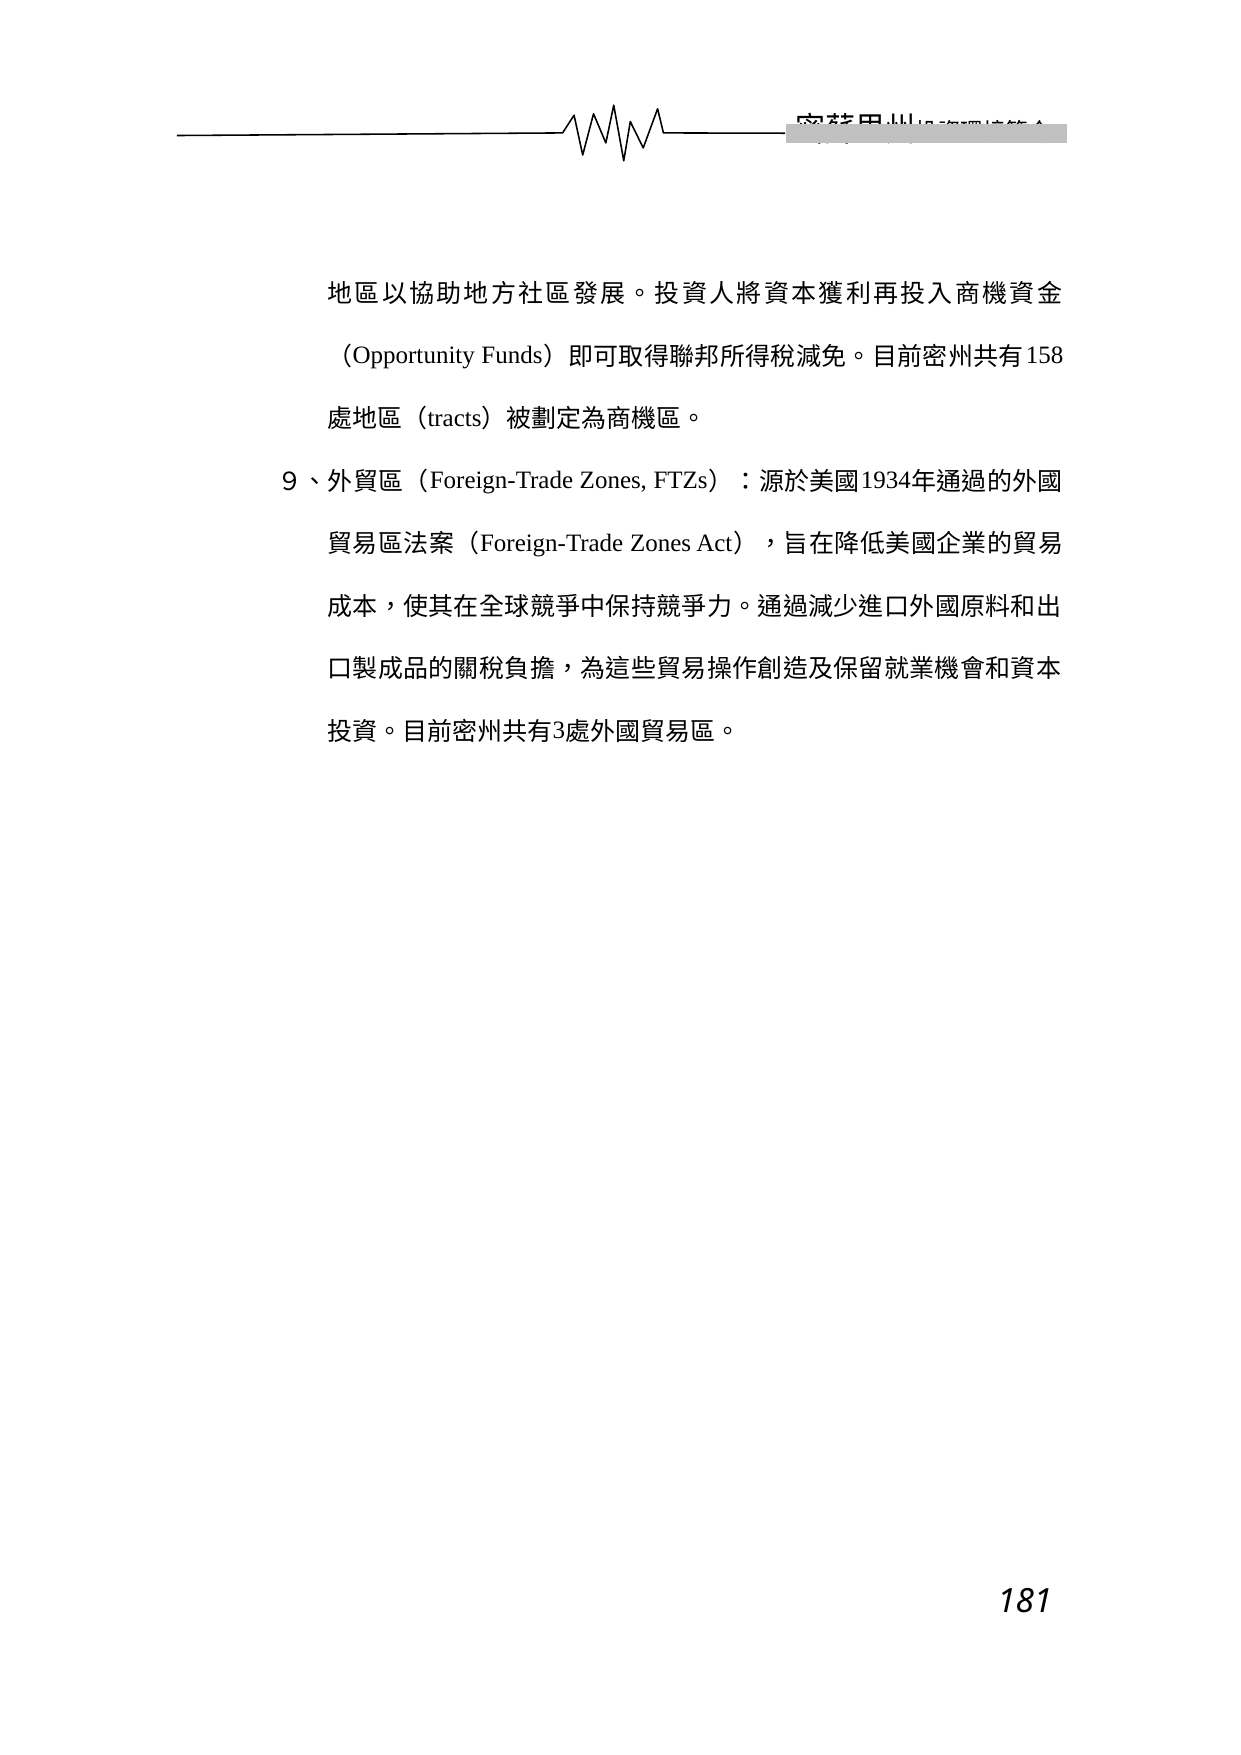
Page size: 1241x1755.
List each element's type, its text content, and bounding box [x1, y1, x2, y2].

text ９、外貿區（Foreign-Trade Zones, FTZs）：源於美國1934年通過的外國貿易區法案（Foreign-Trade Zones Act），旨在降低美國企業的貿易成本，使其在全球競爭中保持競爭力。通過減少進口外國原料和出口製成品的關稅負擔，為這些貿易操作創造及保留就業機會和資本投資。目前密州共有3處外國貿易區。 [277, 438, 1063, 750]
text 地區以協助地方社區發展。投資人將資本獲利再投入商機資金（Opportunity Funds）即可取得聯邦所得稅減免。目前密州共有158處地區（tracts）被劃定為商機區。 [277, 250, 1063, 438]
